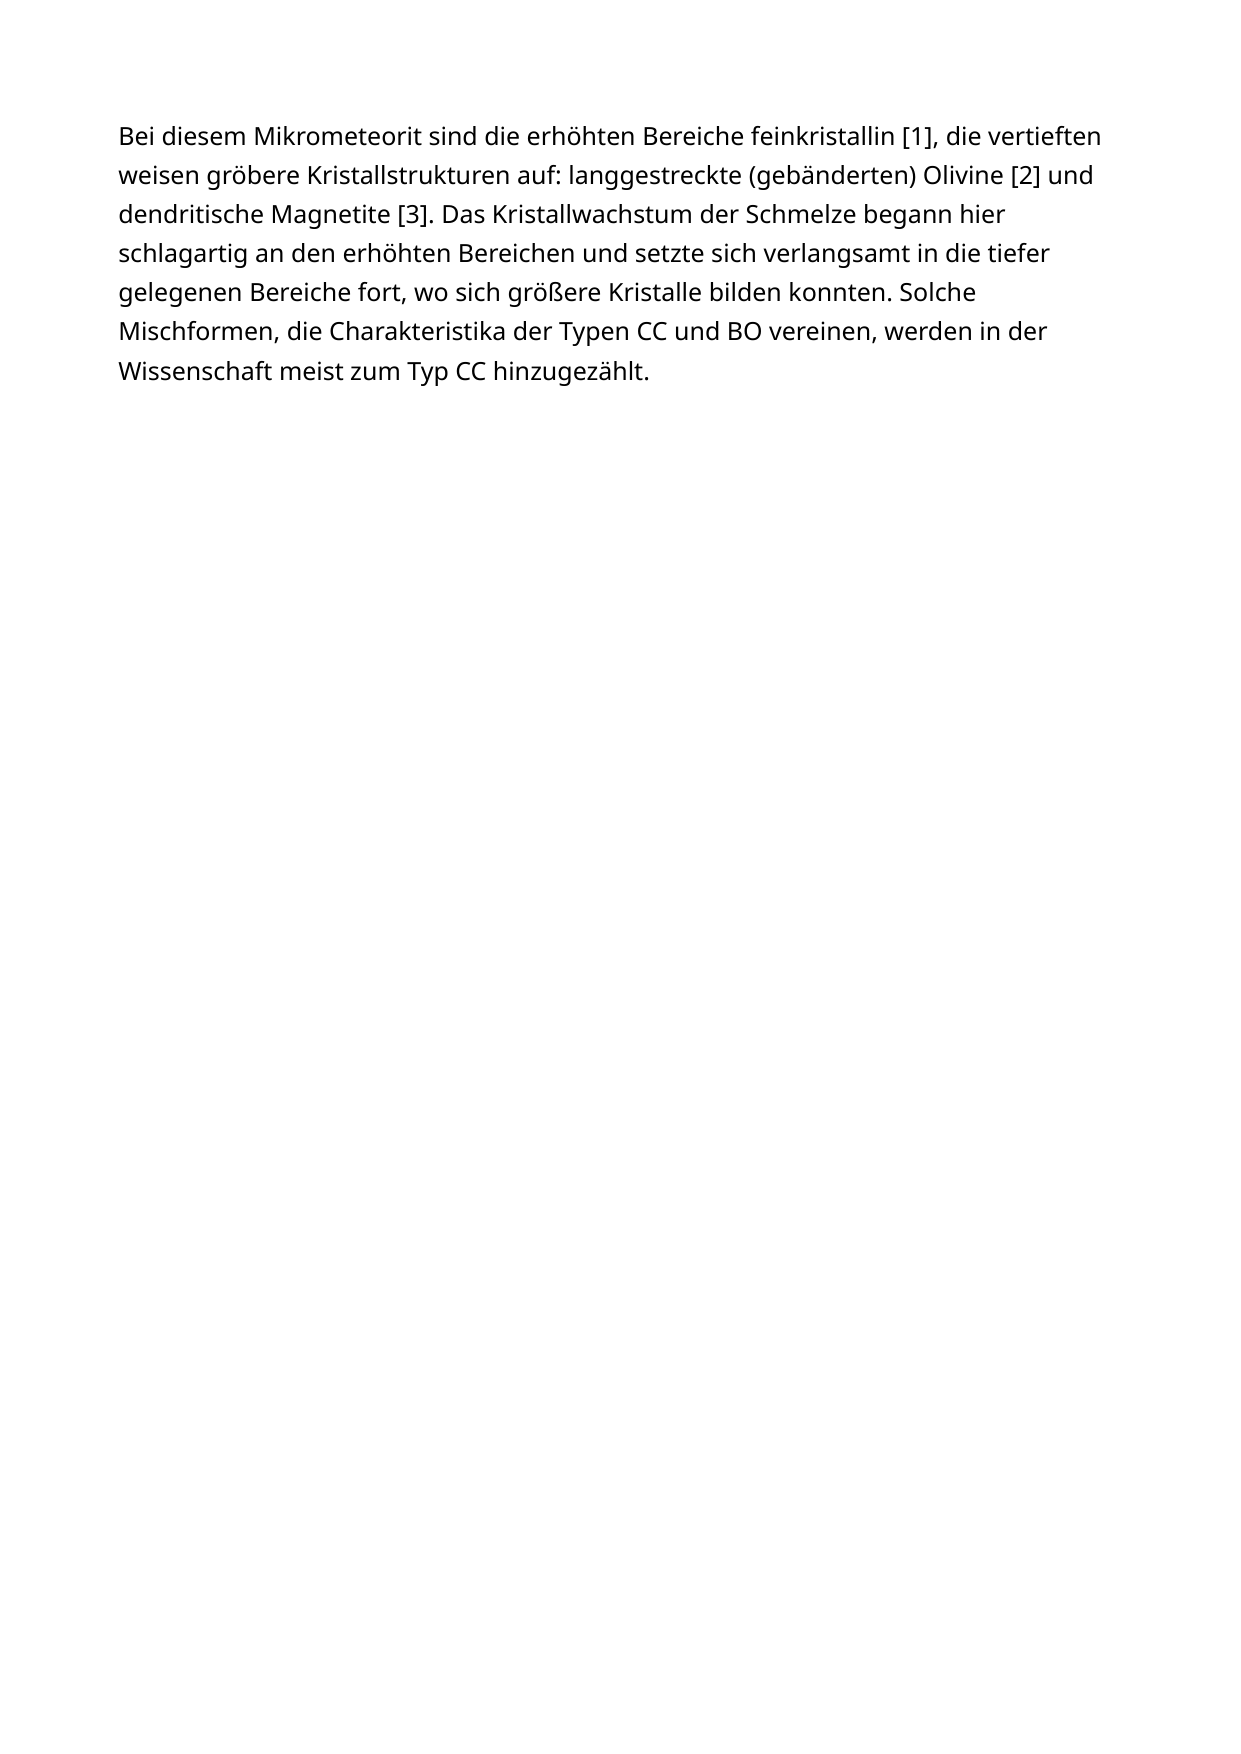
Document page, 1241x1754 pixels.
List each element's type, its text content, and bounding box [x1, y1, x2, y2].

text Bei diesem Mikrometeorit sind die erhöhten Bereiche feinkristallin [1], die vertieften weisen gröbere Kristallstrukturen auf: langgestreckte (gebänderten) Olivine [2] und dendritische Magnetite [3]. Das Kristallwachstum der Schmelze begann hier schlagartig an den erhöhten Bereichen und setzte sich verlangsamt in die tiefer gelegenen Bereiche fort, wo sich größere Kristalle bilden konnten. Solche Mischformen, die Charakteristika der Typen CC und BO vereinen, werden in der Wissenschaft meist zum Typ CC hinzugezählt. [118, 118, 1122, 387]
